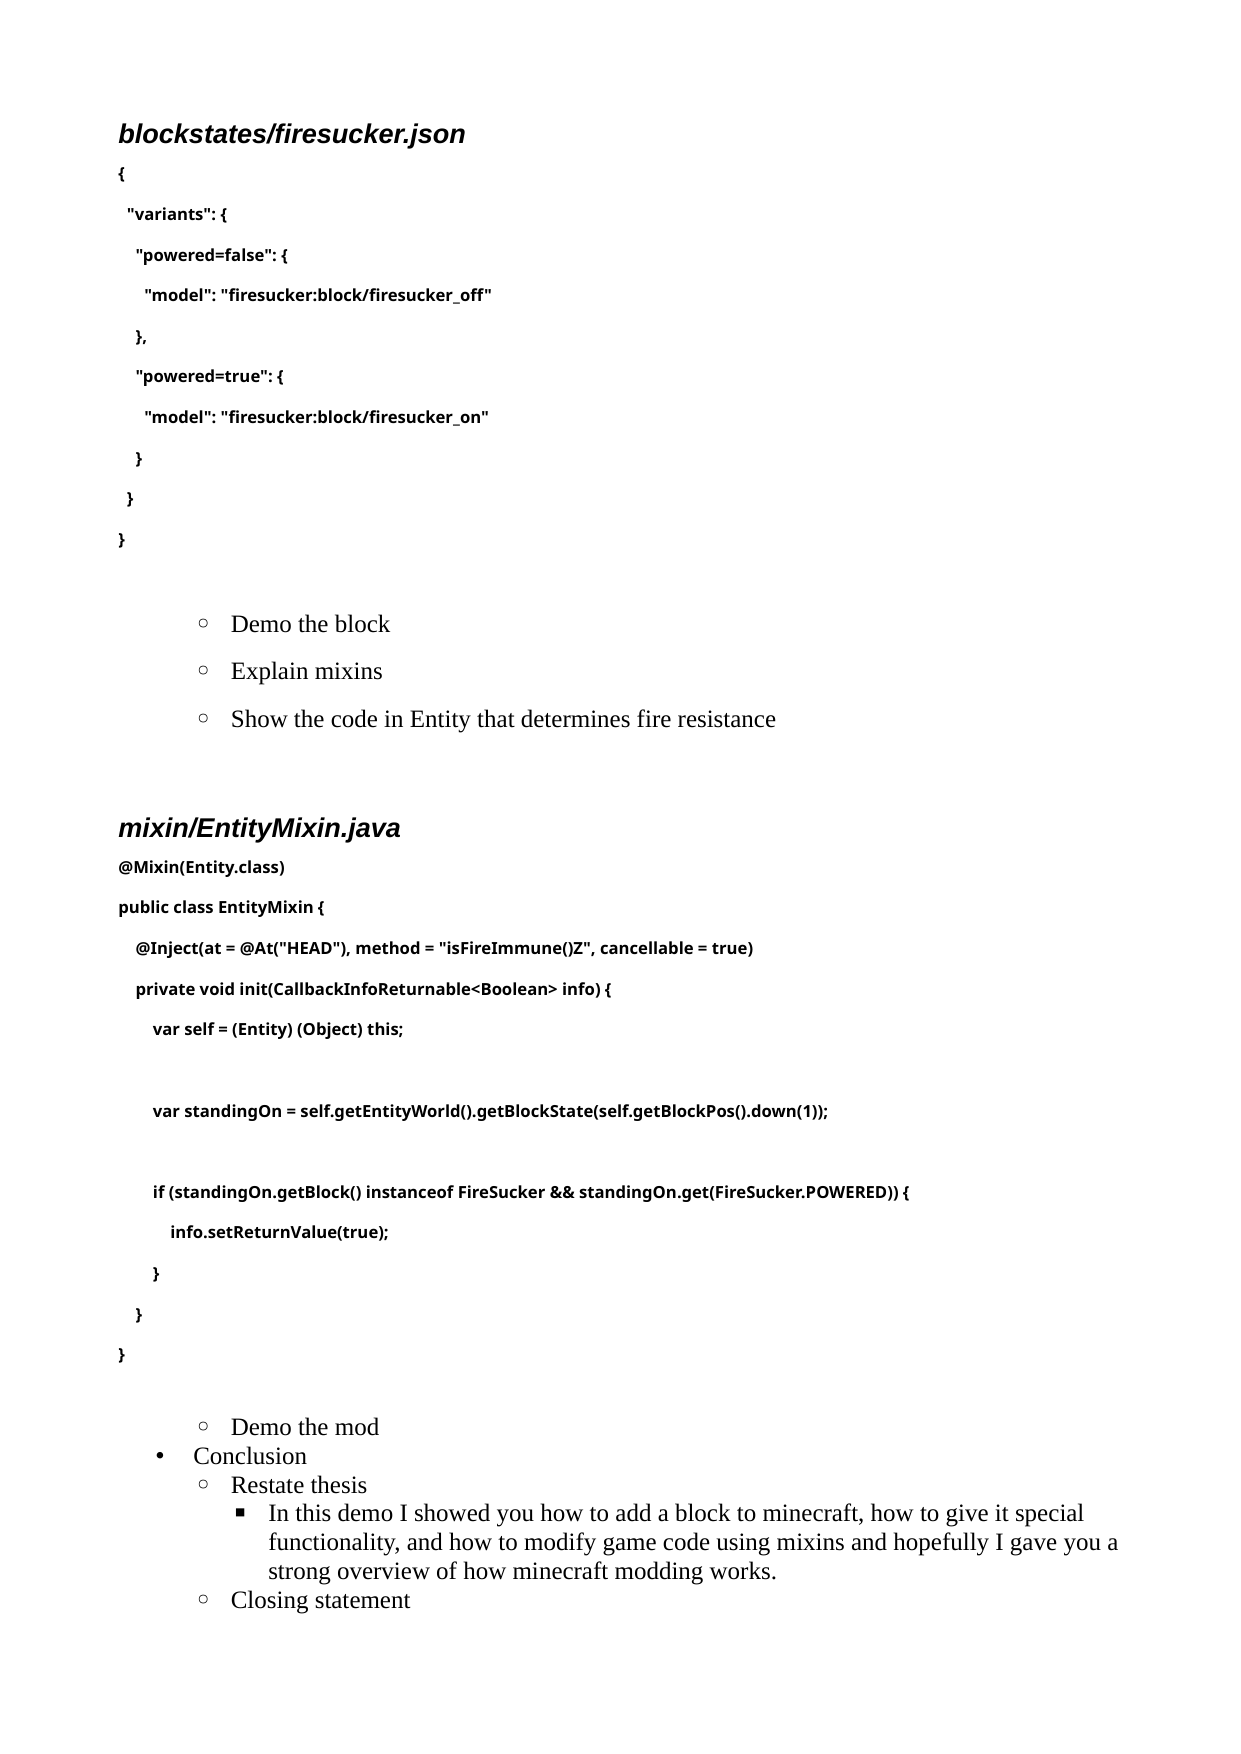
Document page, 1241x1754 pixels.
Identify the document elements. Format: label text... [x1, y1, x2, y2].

list Demo the block [193, 609, 1122, 637]
text var self = (Entity) (Object) this; [118, 1018, 1122, 1041]
text } [118, 1302, 1122, 1325]
text "powered=false": { [118, 243, 1122, 266]
text info.setReturnValue(true); [118, 1221, 1122, 1244]
text "variants": { [118, 202, 1122, 225]
text if (standingOn.getBlock() instanceof FireSucker && standingOn.get(FireSucker.POWERED)) { [118, 1180, 1122, 1203]
text } [118, 1262, 1122, 1284]
text "powered=true": { [118, 365, 1122, 388]
text @Mixin(Entity.class) [118, 855, 1122, 878]
subtitle mixin/EntityMixin.java [118, 812, 1122, 843]
text { [118, 162, 1122, 184]
list Show the code in Entity that determines fire resistance [193, 704, 1122, 733]
text var standingOn = self.getEntityWorld().getBlockState(self.getBlockPos().down(1)); [118, 1099, 1122, 1122]
text @Inject(at = @At("HEAD"), method = "isFireImmune()Z", cancellable = true) [118, 937, 1122, 959]
list Demo the mod [193, 1412, 1122, 1441]
text } [118, 1343, 1122, 1366]
text } [118, 446, 1122, 469]
text "model": "firesucker:block/firesucker_on" [118, 406, 1122, 428]
text "model": "firesucker:block/firesucker_off" [118, 284, 1122, 306]
list Closing statement [193, 1585, 1122, 1613]
text } [118, 487, 1122, 509]
text public class EntityMixin { [118, 896, 1122, 919]
subtitle blockstates/firesucker.json [118, 118, 1122, 149]
list Explain mixins [193, 656, 1122, 685]
list In this demo I showed you how to add a block to minecraft, how to give it special functionality, and how to modify game code using mixins and hopefully I gave you a strong overview of how minecraft modding works. [231, 1498, 1122, 1585]
list Restate thesis [193, 1470, 1122, 1498]
text }, [118, 324, 1122, 347]
text private void init(CallbackInfoReturnable<Boolean> info) { [118, 977, 1122, 1000]
text } [118, 527, 1122, 550]
list Conclusion [156, 1441, 1122, 1470]
